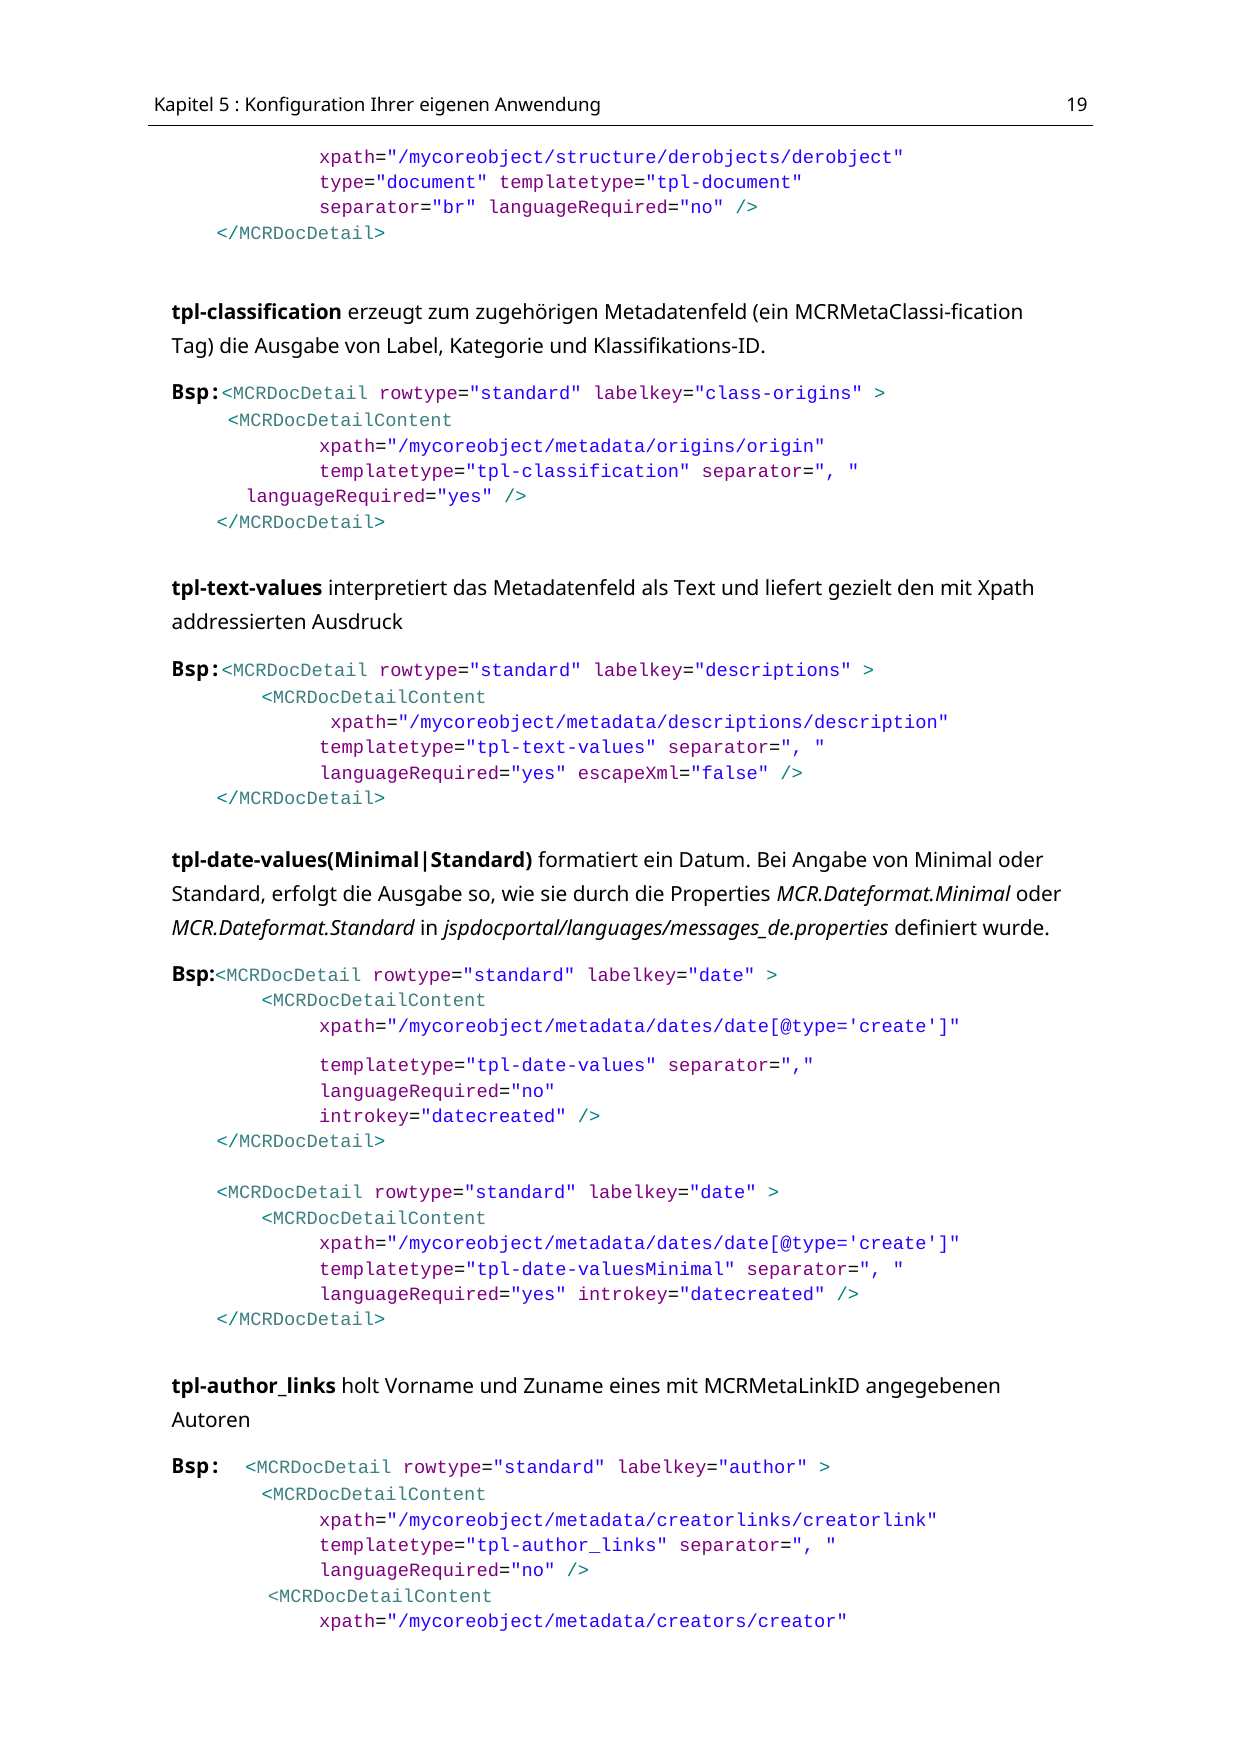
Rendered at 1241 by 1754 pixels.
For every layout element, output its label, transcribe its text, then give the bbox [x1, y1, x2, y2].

text xpath="/mycoreobject/metadata/origins/origin" [171, 437, 1069, 458]
subtitle tpl-date-values(Minimal|Standard) formatiert ein Datum. Bei Angabe von Minimal oder Standard, erfolgt die Ausgabe so, wie sie durch die Properties MCR.Dateformat.Minimal oder MCR.Dateformat.Standard in jspdocportal/languages/messages_de.properties definiert wurde. [171, 846, 1092, 942]
text <MCRDocDetail rowtype="standard" labelkey="date" > [171, 1183, 1069, 1204]
text templatetype="tpl-date-values" separator="," languageRequired="no" [171, 1056, 1069, 1103]
text <MCRDocDetailContent [171, 1485, 1069, 1506]
text Bsp:<MCRDocDetail rowtype="standard" labelkey="descriptions" > [171, 654, 1069, 682]
text tpl-classification erzeugt zum zugehörigen Metadatenfeld (ein MCRMetaClassi-fication Tag) die Ausgabe von Label, Kategorie und Klassifikations-ID. [171, 297, 1069, 359]
text <MCRDocDetailContent [171, 1587, 1069, 1608]
text xpath="/mycoreobject/structure/derobjects/derobject" [171, 148, 1069, 169]
text </MCRDocDetail> [171, 1132, 1069, 1154]
text Bsp: <MCRDocDetail rowtype="standard" labelkey="author" > [171, 1451, 1069, 1479]
text introkey="datecreated" /> [171, 1107, 1069, 1128]
text templatetype="tpl-text-values" separator=", " [171, 738, 1069, 760]
text languageRequired="yes" escapeXml="false" /> [171, 764, 1069, 785]
text tpl-text-values interpretiert das Metadatenfeld als Text und liefert gezielt den mit Xpath addressierten Ausdruck [171, 573, 1069, 636]
text tpl-author_links holt Vorname und Zuname eines mit MCRMetaLinkID angegebenen Autoren [171, 1371, 1069, 1433]
text <MCRDocDetailContent xpath="/mycoreobject/metadata/dates/date[@type='create']" templatetype="tpl-date-valuesMinimal" separator=", " languageRequired="yes" introkey="datecreated" /> [171, 1209, 1069, 1306]
text xpath="/mycoreobject/metadata/creators/creator" [171, 1612, 1069, 1633]
text xpath="/mycoreobject/metadata/creatorlinks/creatorlink" templatetype="tpl-author_links" separator=", " [171, 1511, 1069, 1557]
text <MCRDocDetailContent [171, 411, 1069, 432]
text </MCRDocDetail> [171, 513, 1069, 534]
text <MCRDocDetailContent [171, 688, 1069, 709]
text templatetype="tpl-classification" separator=", " languageRequired="yes" /> [171, 462, 1069, 509]
text Bsp:<MCRDocDetail rowtype="standard" labelkey="date" > <MCRDocDetailContent xpath="/mycoreobject/metadata/dates/date[@type='create']" [171, 959, 1069, 1038]
text separator="br" languageRequired="no" /> [171, 198, 1069, 220]
text </MCRDocDetail> [171, 789, 1069, 811]
text languageRequired="no" /> [171, 1561, 1069, 1583]
text </MCRDocDetail> [171, 224, 1069, 245]
text xpath="/mycoreobject/metadata/descriptions/description" [171, 713, 1069, 734]
text type="document" templatetype="tpl-document" [171, 173, 1069, 194]
text </MCRDocDetail> [171, 1310, 1069, 1332]
text Bsp:<MCRDocDetail rowtype="standard" labelkey="class-origins" > [171, 377, 1069, 406]
